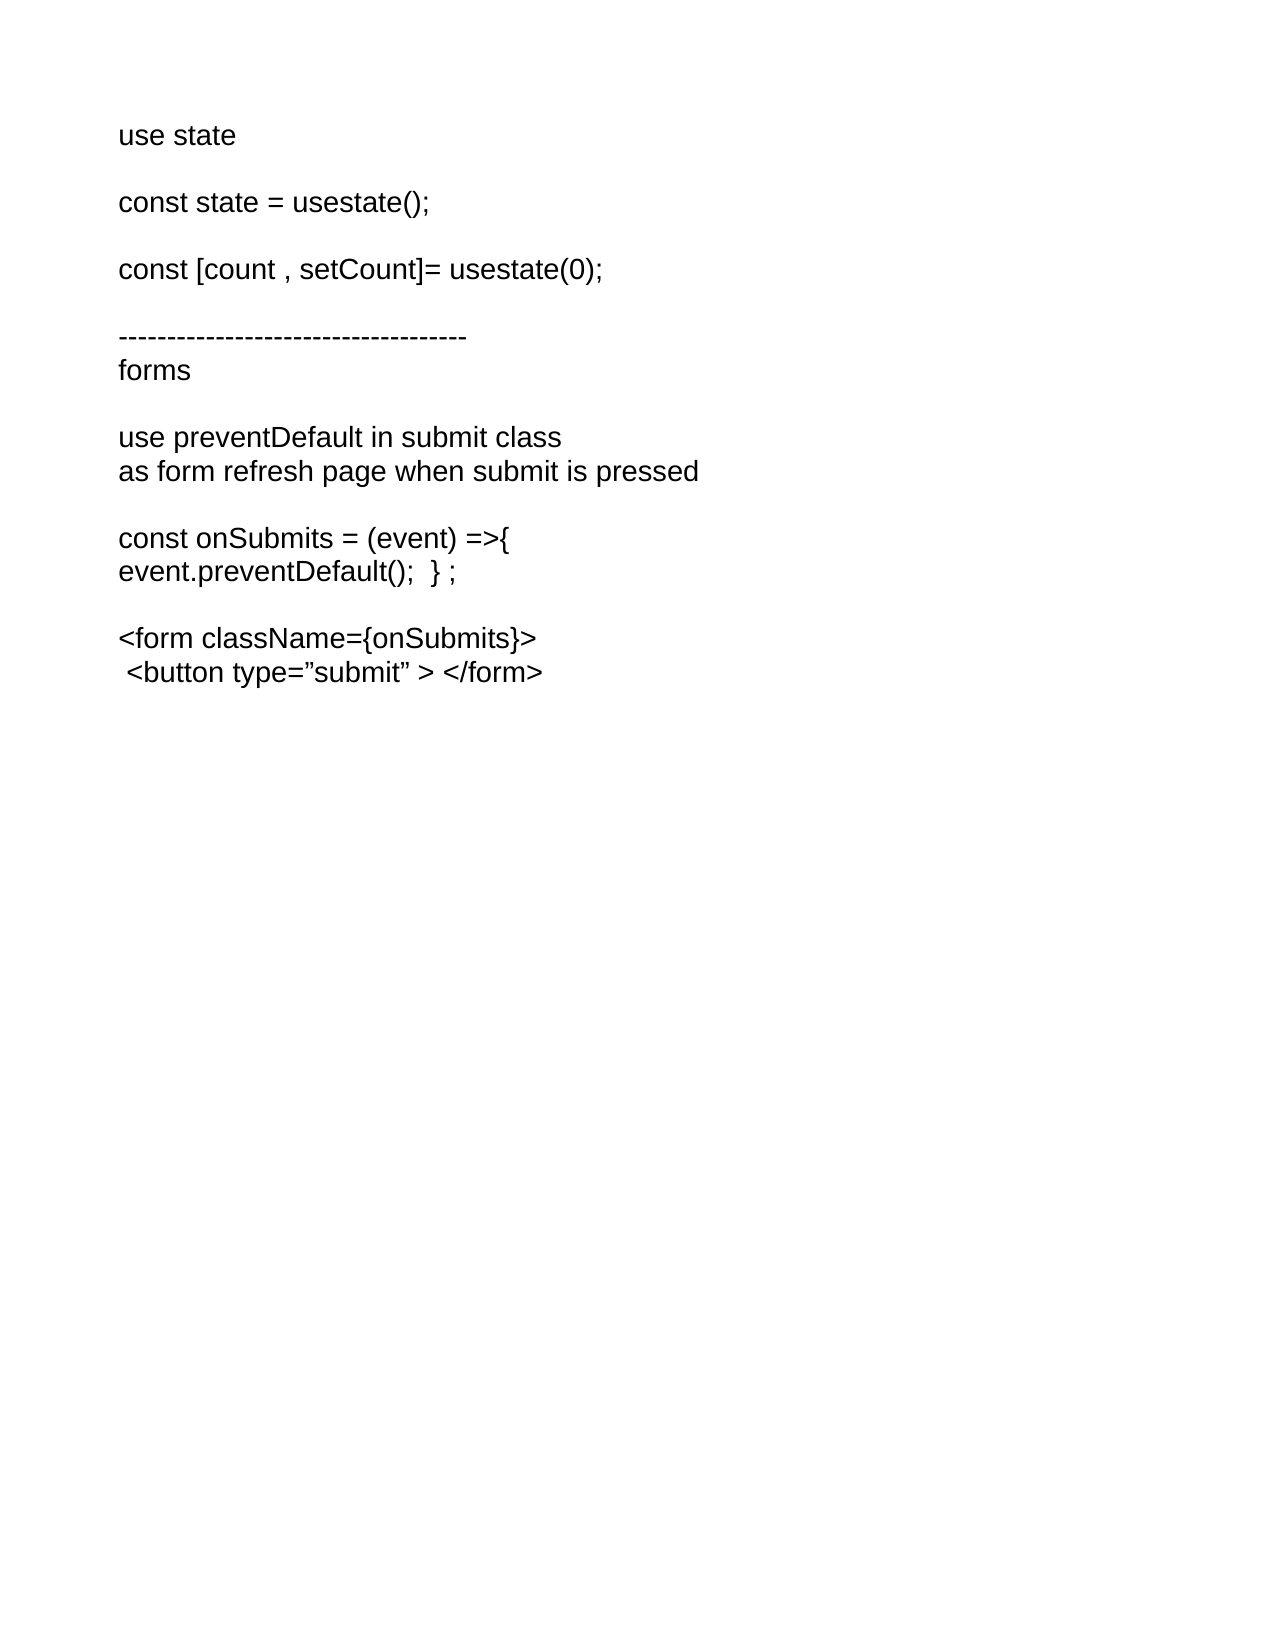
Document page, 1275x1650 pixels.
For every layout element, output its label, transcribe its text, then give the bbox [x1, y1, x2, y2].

text use state [118, 118, 1157, 152]
text ------------------------------------ [118, 319, 1157, 353]
text event.preventDefault(); } ; [118, 554, 1157, 588]
text use preventDefault in submit class [118, 420, 1157, 453]
text <form className={onSubmits}> [118, 621, 1157, 655]
text const state = usestate(); [118, 185, 1157, 219]
text const [count , setCount]= usestate(0); [118, 252, 1157, 286]
text forms [118, 353, 1157, 386]
text as form refresh page when submit is pressed [118, 453, 1157, 487]
text const onSubmits = (event) =>{ [118, 521, 1157, 554]
text <button type=”submit” > </form> [118, 655, 1157, 688]
